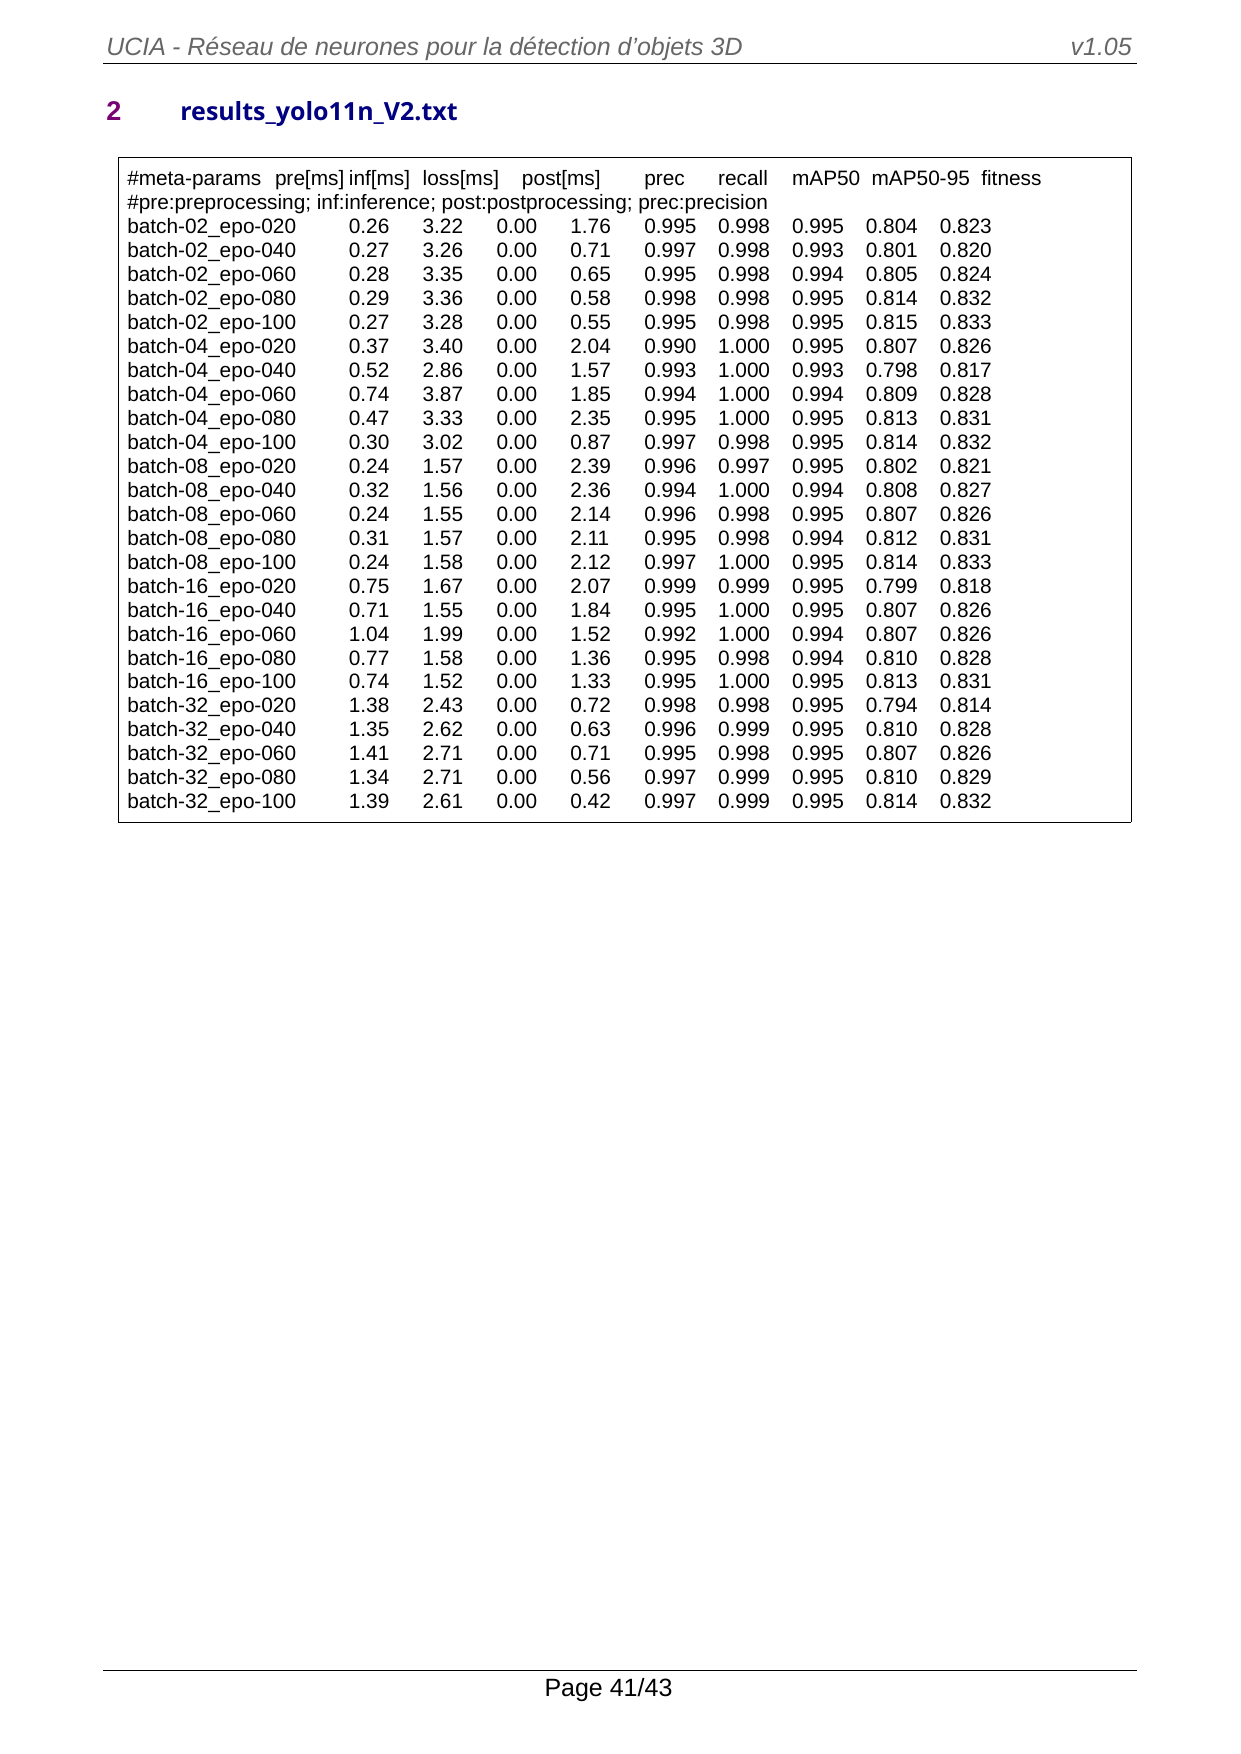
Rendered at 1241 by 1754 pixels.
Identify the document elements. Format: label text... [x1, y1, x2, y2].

text batch-16_epo-100 0.74 1.52 0.00 1.33 0.995 1.000 0.995 0.813 0.831 [127, 669, 1122, 693]
text batch-04_epo-060 0.74 3.87 0.00 1.85 0.994 1.000 0.994 0.809 0.828 [127, 382, 1122, 406]
text batch-08_epo-100 0.24 1.58 0.00 2.12 0.997 1.000 0.995 0.814 0.833 [127, 549, 1122, 573]
text batch-08_epo-080 0.31 1.57 0.00 2.11 0.995 0.998 0.994 0.812 0.831 [127, 526, 1122, 549]
text batch-16_epo-040 0.71 1.55 0.00 1.84 0.995 1.000 0.995 0.807 0.826 [127, 597, 1122, 621]
text batch-04_epo-040 0.52 2.86 0.00 1.57 0.993 1.000 0.993 0.798 0.817 [127, 358, 1122, 382]
text batch-04_epo-100 0.30 3.02 0.00 0.87 0.997 0.998 0.995 0.814 0.832 [127, 430, 1122, 454]
text batch-32_epo-040 1.35 2.62 0.00 0.63 0.996 0.999 0.995 0.810 0.828 [127, 717, 1122, 741]
text #meta-params pre[ms] inf[ms] loss[ms] post[ms] prec recall mAP50 mAP50-95 fitness [127, 166, 1122, 190]
text batch-08_epo-060 0.24 1.55 0.00 2.14 0.996 0.998 0.995 0.807 0.826 [127, 502, 1122, 526]
text batch-08_epo-040 0.32 1.56 0.00 2.36 0.994 1.000 0.994 0.808 0.827 [127, 478, 1122, 502]
subtitle results_yolo11n_V2.txt [106, 94, 1134, 128]
text batch-08_epo-020 0.24 1.57 0.00 2.39 0.996 0.997 0.995 0.802 0.821 [127, 454, 1122, 478]
text batch-32_epo-060 1.41 2.71 0.00 0.71 0.995 0.998 0.995 0.807 0.826 [127, 741, 1122, 765]
text batch-32_epo-100 1.39 2.61 0.00 0.42 0.997 0.999 0.995 0.814 0.832 [127, 789, 1122, 813]
text batch-04_epo-080 0.47 3.33 0.00 2.35 0.995 1.000 0.995 0.813 0.831 [127, 406, 1122, 430]
text batch-02_epo-020 0.26 3.22 0.00 1.76 0.995 0.998 0.995 0.804 0.823 [127, 214, 1122, 238]
text batch-02_epo-080 0.29 3.36 0.00 0.58 0.998 0.998 0.995 0.814 0.832 [127, 286, 1122, 310]
text batch-16_epo-080 0.77 1.58 0.00 1.36 0.995 0.998 0.994 0.810 0.828 [127, 645, 1122, 669]
text batch-02_epo-060 0.28 3.35 0.00 0.65 0.995 0.998 0.994 0.805 0.824 [127, 262, 1122, 286]
text batch-32_epo-080 1.34 2.71 0.00 0.56 0.997 0.999 0.995 0.810 0.829 [127, 765, 1122, 789]
text batch-02_epo-100 0.27 3.28 0.00 0.55 0.995 0.998 0.995 0.815 0.833 [127, 310, 1122, 334]
text batch-16_epo-020 0.75 1.67 0.00 2.07 0.999 0.999 0.995 0.799 0.818 [127, 573, 1122, 597]
text batch-32_epo-020 1.38 2.43 0.00 0.72 0.998 0.998 0.995 0.794 0.814 [127, 693, 1122, 717]
text batch-04_epo-020 0.37 3.40 0.00 2.04 0.990 1.000 0.995 0.807 0.826 [127, 334, 1122, 358]
text batch-16_epo-060 1.04 1.99 0.00 1.52 0.992 1.000 0.994 0.807 0.826 [127, 621, 1122, 645]
text batch-02_epo-040 0.27 3.26 0.00 0.71 0.997 0.998 0.993 0.801 0.820 [127, 238, 1122, 262]
text #pre:preprocessing; inf:inference; post:postprocessing; prec:precision [127, 190, 1122, 214]
